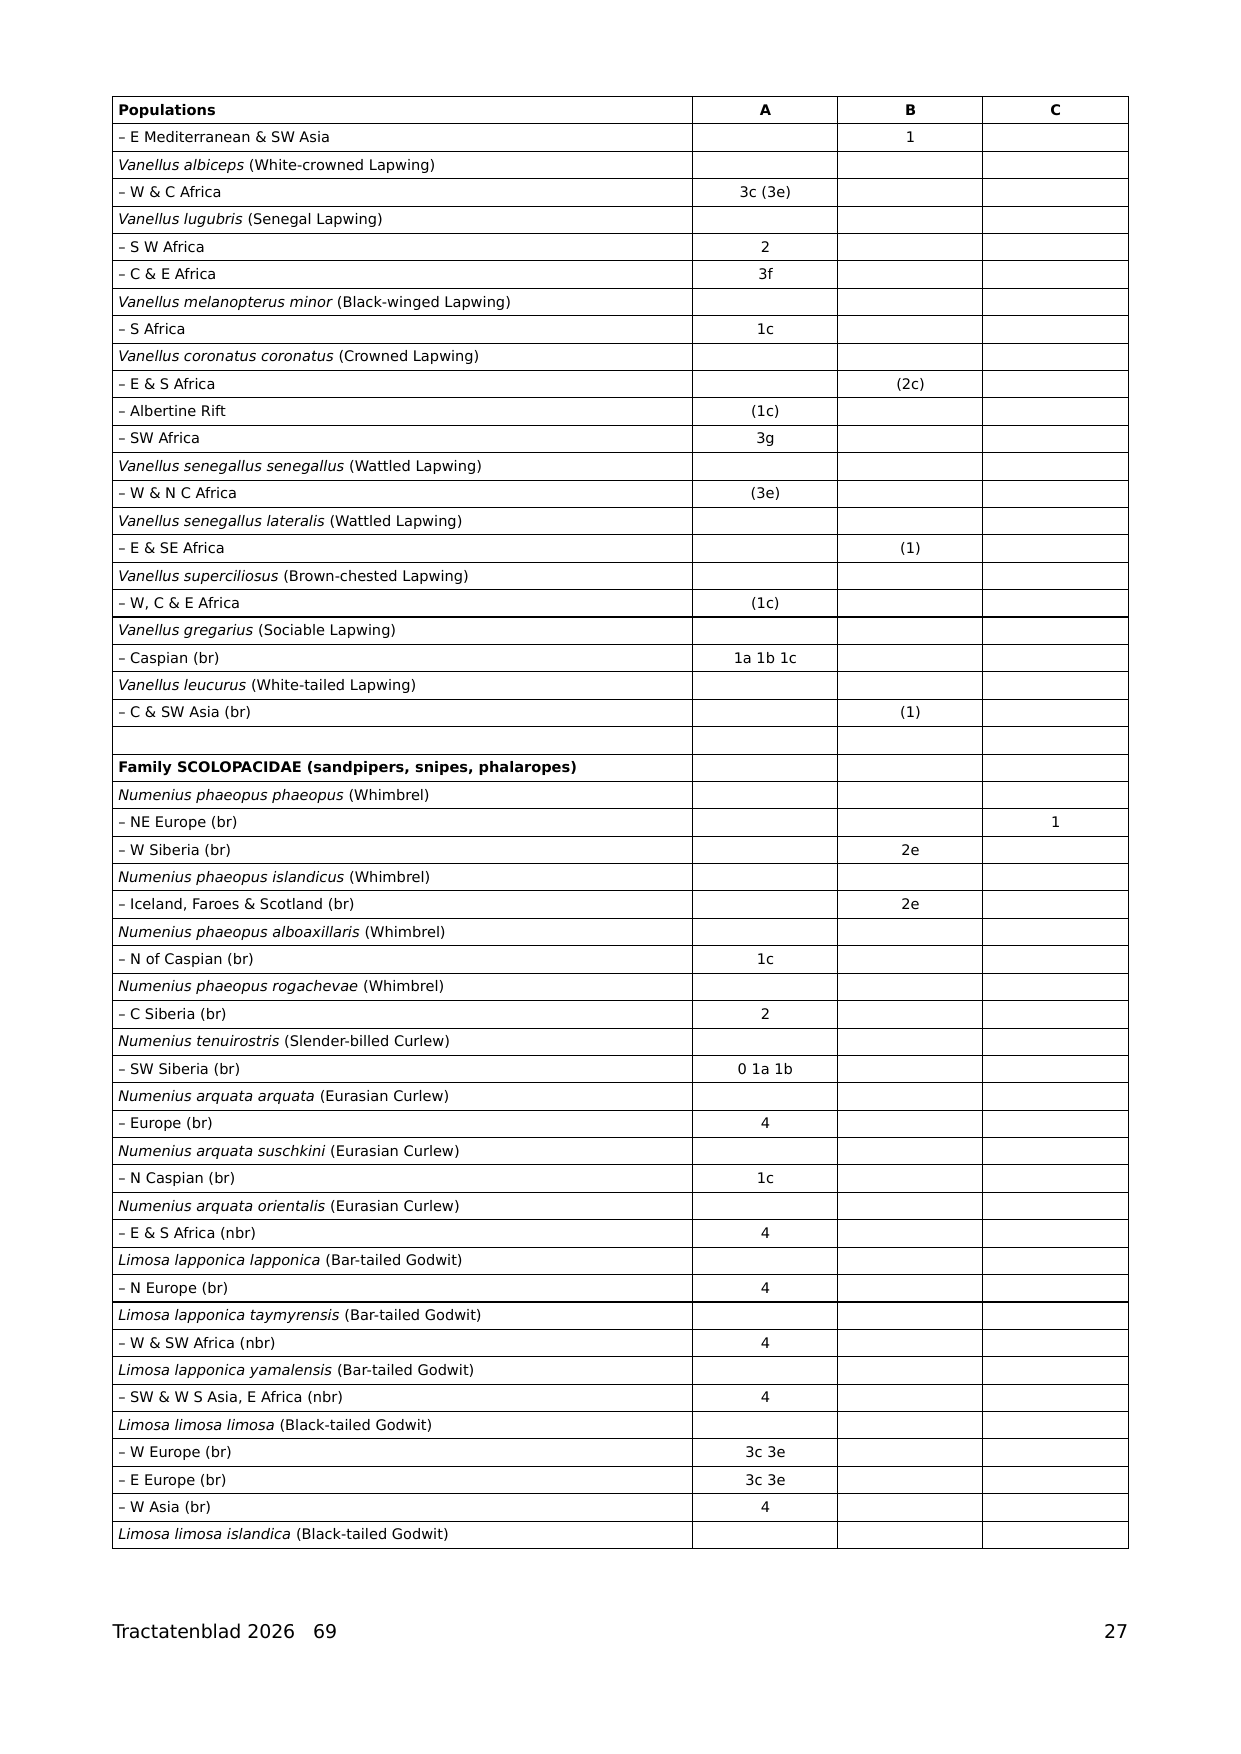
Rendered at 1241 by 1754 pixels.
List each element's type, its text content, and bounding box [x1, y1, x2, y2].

table_cell [983, 1439, 1128, 1466]
table_cell Vanellus albiceps (White-crowned Lapwing) [113, 152, 692, 178]
table_cell 4 [693, 1275, 837, 1301]
table_cell [838, 1111, 982, 1137]
table_cell Vanellus leucurus (White-tailed Lapwing) [113, 672, 692, 699]
table_cell [983, 1330, 1128, 1356]
table_cell [693, 782, 837, 808]
table_cell – SW Siberia (br) [113, 1056, 692, 1082]
table_cell [838, 672, 982, 699]
table_cell [983, 590, 1128, 616]
table_cell 4 [693, 1494, 837, 1521]
table_cell [693, 563, 837, 589]
table_cell – E & S Africa [113, 371, 692, 397]
table_cell [838, 1439, 982, 1466]
table_cell Vanellus superciliosus (Brown-chested Lapwing) [113, 563, 692, 589]
table_cell Numenius tenuirostris (Slender-billed Curlew) [113, 1029, 692, 1055]
table_cell [838, 261, 982, 288]
table_cell – Iceland, Faroes & Scotland (br) [113, 891, 692, 918]
table_header Populations [113, 97, 692, 123]
table_cell [693, 453, 837, 479]
table_cell Numenius arquata arquata (Eurasian Curlew) [113, 1083, 692, 1109]
table_cell [838, 1138, 982, 1164]
table_cell [983, 152, 1128, 178]
table_cell [838, 1467, 982, 1493]
table_cell – N of Caspian (br) [113, 946, 692, 973]
table_cell – E & S Africa (nbr) [113, 1220, 692, 1247]
table_cell – E Europe (br) [113, 1467, 692, 1493]
table_cell [693, 371, 837, 397]
table_cell [838, 1494, 982, 1521]
table_cell [693, 508, 837, 534]
table_cell [838, 1385, 982, 1411]
table_cell – C Siberia (br) [113, 1001, 692, 1027]
table_cell 1c [693, 1165, 837, 1192]
table_cell [838, 809, 982, 836]
table_cell 0 1a 1b [693, 1056, 837, 1082]
table_cell [693, 1412, 837, 1438]
table_cell [983, 426, 1128, 452]
table_cell Limosa lapponica yamalensis (Bar-tailed Godwit) [113, 1357, 692, 1383]
table_cell [983, 1083, 1128, 1109]
table_cell [693, 864, 837, 890]
table_cell [693, 1303, 837, 1329]
table_cell [983, 508, 1128, 534]
table_cell Family SCOLOPACIDAE (sandpipers, snipes, phalaropes) [113, 755, 692, 781]
table_cell – C & SW Asia (br) [113, 700, 692, 726]
table_cell – W & SW Africa (nbr) [113, 1330, 692, 1356]
table_cell [838, 590, 982, 616]
table_cell [838, 755, 982, 781]
table_cell [983, 700, 1128, 726]
table_cell [983, 179, 1128, 206]
table_cell [983, 974, 1128, 1000]
table_cell [838, 316, 982, 342]
table_cell Vanellus senegallus lateralis (Wattled Lapwing) [113, 508, 692, 534]
table_cell Limosa lapponica lapponica (Bar-tailed Godwit) [113, 1248, 692, 1274]
table_cell – W Europe (br) [113, 1439, 692, 1466]
table_header A [693, 97, 837, 123]
table_cell [983, 1494, 1128, 1521]
table_cell [838, 289, 982, 315]
table_cell – E Mediterranean & SW Asia [113, 124, 692, 151]
table_cell – S Africa [113, 316, 692, 342]
table_cell [693, 1248, 837, 1274]
table_cell [983, 289, 1128, 315]
table_cell – W, C & E Africa [113, 590, 692, 616]
table_cell – N Europe (br) [113, 1275, 692, 1301]
table_cell (1c) [693, 398, 837, 425]
table_cell [693, 919, 837, 945]
table_cell 3c 3e [693, 1467, 837, 1493]
table_cell 2e [838, 837, 982, 863]
table_cell [693, 1193, 837, 1219]
table_cell – Europe (br) [113, 1111, 692, 1137]
table_cell – SW & W S Asia, E Africa (nbr) [113, 1385, 692, 1411]
table_cell [693, 672, 837, 699]
table_cell [983, 1275, 1128, 1301]
table_cell [983, 1165, 1128, 1192]
table_cell Vanellus coronatus coronatus (Crowned Lapwing) [113, 344, 692, 370]
table_cell [838, 344, 982, 370]
table_cell [983, 1248, 1128, 1274]
table_cell [838, 398, 982, 425]
table_cell [838, 426, 982, 452]
table_cell [983, 645, 1128, 671]
table_cell [838, 563, 982, 589]
table_cell [983, 891, 1128, 918]
table_cell [838, 1522, 982, 1548]
table_cell Numenius phaeopus islandicus (Whimbrel) [113, 864, 692, 890]
table_cell [693, 837, 837, 863]
table_cell [983, 1193, 1128, 1219]
table_cell [693, 152, 837, 178]
table_cell [693, 727, 837, 753]
table_cell [983, 563, 1128, 589]
table_cell [983, 481, 1128, 507]
table_cell – SW Africa [113, 426, 692, 452]
table_cell [838, 727, 982, 753]
table_cell Numenius arquata orientalis (Eurasian Curlew) [113, 1193, 692, 1219]
table_cell [983, 1467, 1128, 1493]
table_cell [983, 946, 1128, 973]
table_cell [983, 453, 1128, 479]
table_cell 4 [693, 1385, 837, 1411]
table_cell [983, 1111, 1128, 1137]
table_cell 2e [838, 891, 982, 918]
table_cell [838, 1303, 982, 1329]
table_cell [838, 1220, 982, 1247]
table_cell [983, 1303, 1128, 1329]
table_cell Limosa limosa limosa (Black-tailed Godwit) [113, 1412, 692, 1438]
table_cell [693, 891, 837, 918]
table_cell [693, 809, 837, 836]
table_cell [693, 618, 837, 644]
table_cell [838, 1165, 982, 1192]
table_cell [983, 755, 1128, 781]
table_cell – W & N C Africa [113, 481, 692, 507]
table_cell Vanellus gregarius (Sociable Lapwing) [113, 618, 692, 644]
table_cell [838, 1330, 982, 1356]
table_cell [838, 1056, 982, 1082]
table_cell [838, 1193, 982, 1219]
table_cell [983, 371, 1128, 397]
table_cell [693, 207, 837, 233]
table_cell – NE Europe (br) [113, 809, 692, 836]
table_cell – E & SE Africa [113, 535, 692, 562]
table_cell [693, 1357, 837, 1383]
table_cell – W Siberia (br) [113, 837, 692, 863]
table_cell [838, 1001, 982, 1027]
table_cell 1 [983, 809, 1128, 836]
table_cell – W & C Africa [113, 179, 692, 206]
table_cell [983, 1138, 1128, 1164]
table_cell Limosa lapponica taymyrensis (Bar-tailed Godwit) [113, 1303, 692, 1329]
table_header B [838, 97, 982, 123]
table_cell – Albertine Rift [113, 398, 692, 425]
table_cell [983, 124, 1128, 151]
table_cell [838, 179, 982, 206]
table_cell Limosa limosa islandica (Black-tailed Godwit) [113, 1522, 692, 1548]
table_cell – S W Africa [113, 234, 692, 260]
table_cell [983, 1220, 1128, 1247]
table_cell [693, 700, 837, 726]
table_cell 1c [693, 316, 837, 342]
table_cell Numenius arquata suschkini (Eurasian Curlew) [113, 1138, 692, 1164]
table_cell [838, 645, 982, 671]
table_cell 4 [693, 1220, 837, 1247]
table_cell Numenius phaeopus rogachevae (Whimbrel) [113, 974, 692, 1000]
table_cell Vanellus melanopterus minor (Black-winged Lapwing) [113, 289, 692, 315]
table_cell [113, 727, 692, 753]
table_cell [838, 864, 982, 890]
table_cell 4 [693, 1330, 837, 1356]
table_cell [693, 755, 837, 781]
table_cell Vanellus lugubris (Senegal Lapwing) [113, 207, 692, 233]
table_cell [838, 508, 982, 534]
table_cell Numenius phaeopus phaeopus (Whimbrel) [113, 782, 692, 808]
table_cell [983, 316, 1128, 342]
table_cell 2 [693, 1001, 837, 1027]
table_cell (1) [838, 535, 982, 562]
table_cell [838, 782, 982, 808]
table_cell 1 [838, 124, 982, 151]
table_cell [693, 344, 837, 370]
table_cell [693, 124, 837, 151]
table_header C [983, 97, 1128, 123]
table_cell 3c (3e) [693, 179, 837, 206]
table_cell [983, 1385, 1128, 1411]
table_cell – C & E Africa [113, 261, 692, 288]
table_cell Vanellus senegallus senegallus (Wattled Lapwing) [113, 453, 692, 479]
table_cell [838, 207, 982, 233]
table_cell 3g [693, 426, 837, 452]
table_cell – W Asia (br) [113, 1494, 692, 1521]
table_cell [838, 1029, 982, 1055]
table_cell [838, 919, 982, 945]
table_cell [983, 782, 1128, 808]
table_cell (3e) [693, 481, 837, 507]
table_cell [838, 946, 982, 973]
table_cell – N Caspian (br) [113, 1165, 692, 1192]
table_cell [693, 535, 837, 562]
table_cell Numenius phaeopus alboaxillaris (Whimbrel) [113, 919, 692, 945]
table_cell [838, 974, 982, 1000]
table_cell 2 [693, 234, 837, 260]
table_cell [838, 618, 982, 644]
table_cell [983, 398, 1128, 425]
table_cell [983, 207, 1128, 233]
table_cell [983, 261, 1128, 288]
table_cell [838, 1275, 982, 1301]
table_cell [693, 1083, 837, 1109]
table_cell [838, 453, 982, 479]
table_cell [983, 1412, 1128, 1438]
table_cell [693, 974, 837, 1000]
table_cell [693, 1138, 837, 1164]
table_cell [838, 1083, 982, 1109]
table_cell 3f [693, 261, 837, 288]
table_cell [983, 864, 1128, 890]
table_cell [983, 919, 1128, 945]
table_cell [838, 1357, 982, 1383]
table_cell [838, 481, 982, 507]
table_cell [983, 1522, 1128, 1548]
table_cell [983, 727, 1128, 753]
table_cell 4 [693, 1111, 837, 1137]
table_cell [983, 1357, 1128, 1383]
table_cell (2c) [838, 371, 982, 397]
table_cell [983, 1056, 1128, 1082]
table_cell (1c) [693, 590, 837, 616]
table_cell [983, 234, 1128, 260]
table_cell [838, 152, 982, 178]
table_cell [838, 1412, 982, 1438]
table_cell [983, 535, 1128, 562]
table_cell [838, 234, 982, 260]
table_cell 1a 1b 1c [693, 645, 837, 671]
table_cell [693, 1029, 837, 1055]
table_cell [983, 1001, 1128, 1027]
table_cell 1c [693, 946, 837, 973]
table_cell [983, 344, 1128, 370]
table_cell (1) [838, 700, 982, 726]
table_cell [983, 1029, 1128, 1055]
table_cell [693, 1522, 837, 1548]
table_cell [983, 618, 1128, 644]
table_cell [693, 289, 837, 315]
table_cell 3c 3e [693, 1439, 837, 1466]
table_cell – Caspian (br) [113, 645, 692, 671]
table_cell [983, 837, 1128, 863]
table_cell [983, 672, 1128, 699]
table_cell [838, 1248, 982, 1274]
